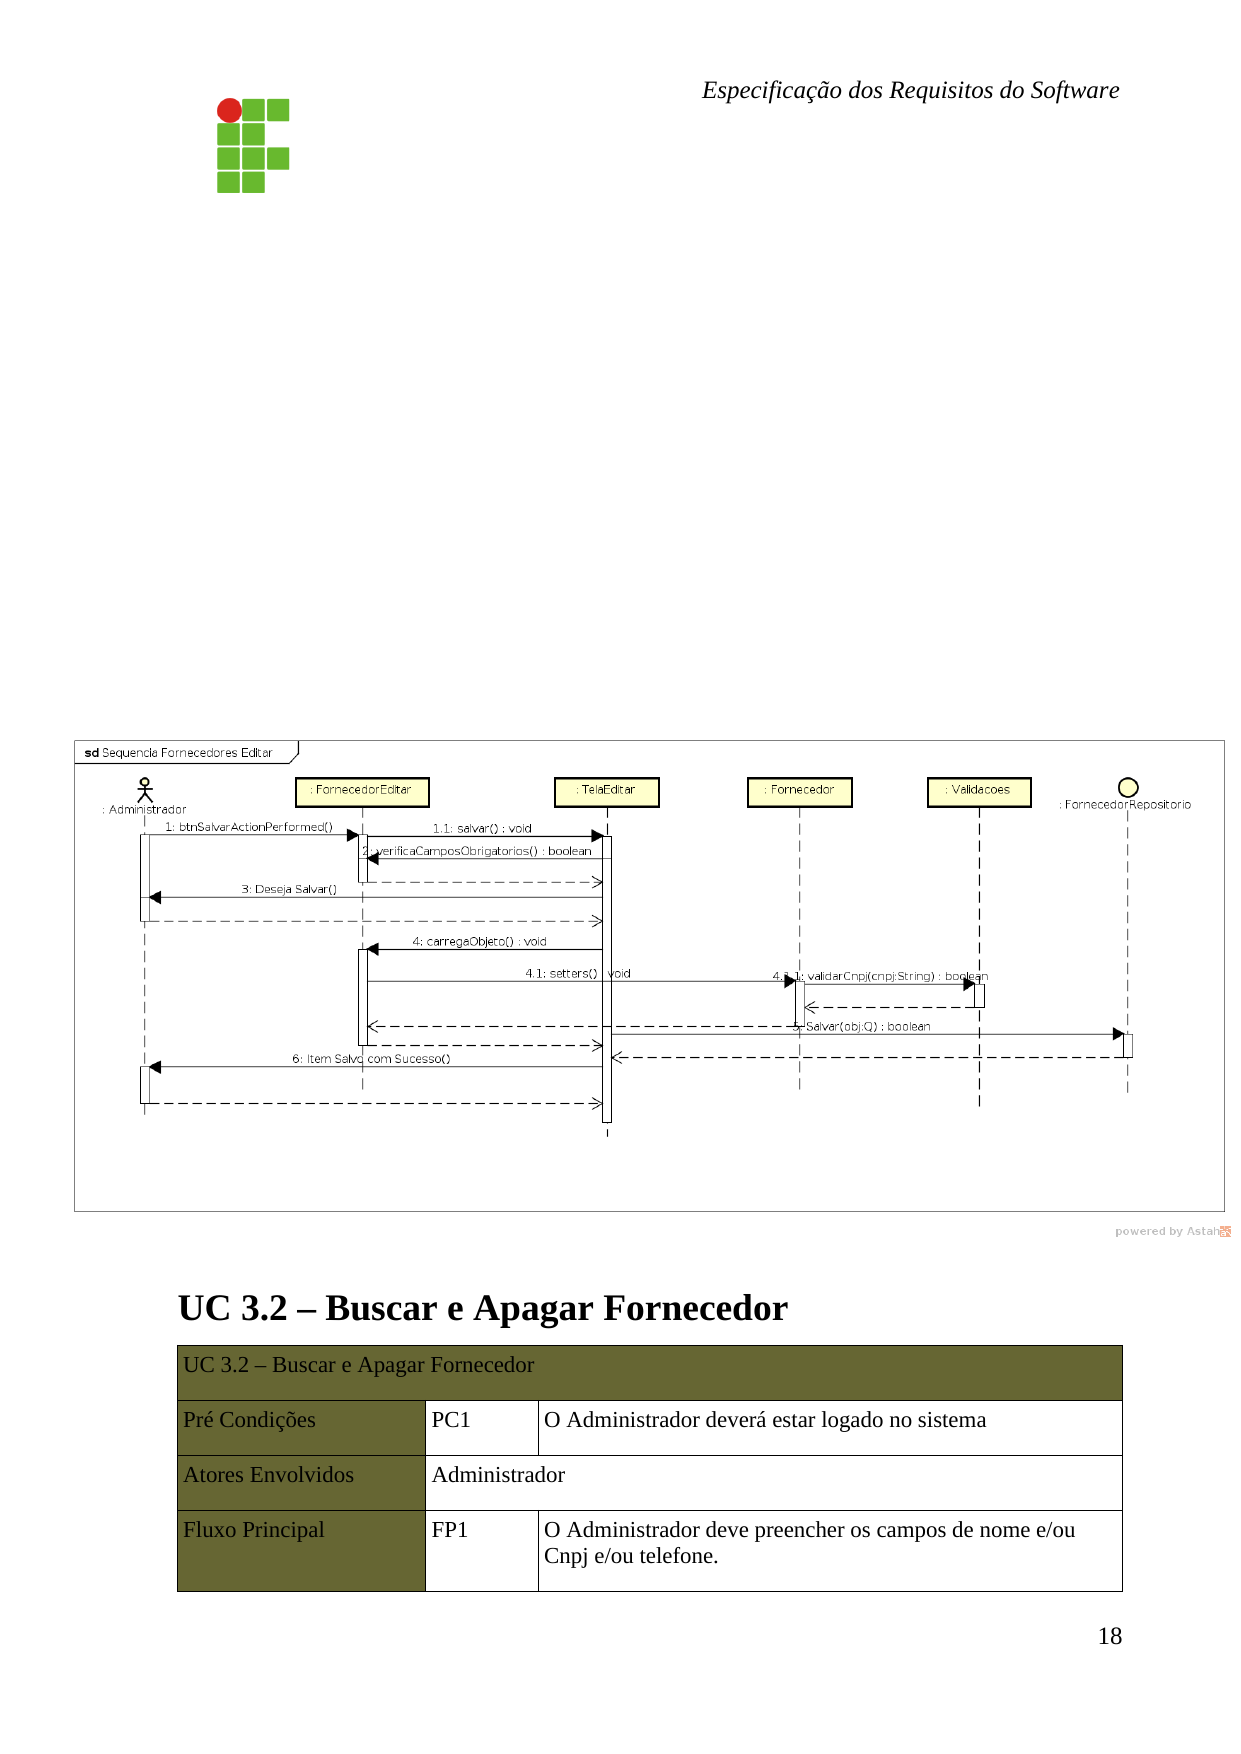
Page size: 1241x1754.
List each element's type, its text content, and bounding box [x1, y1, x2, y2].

table_cell Atores Envolvidos [178, 1456, 425, 1510]
table_cell Administrador [426, 1456, 1122, 1510]
table_cell Pré Condições [178, 1401, 425, 1455]
table_cell PC1 [426, 1401, 538, 1455]
table_cell FP1 [426, 1511, 538, 1591]
table_cell O Administrador deve preencher os campos de nome e/ou Cnpj e/ou telefone. [539, 1511, 1122, 1591]
table_header UC 3.2 – Buscar e Apagar Fornecedor [178, 1346, 1122, 1400]
text UC 3.2 – Buscar e Apagar Fornecedor [177, 1285, 1122, 1328]
table_cell Fluxo Principal [178, 1511, 425, 1591]
table_cell O Administrador deverá estar logado no sistema [539, 1401, 1122, 1455]
